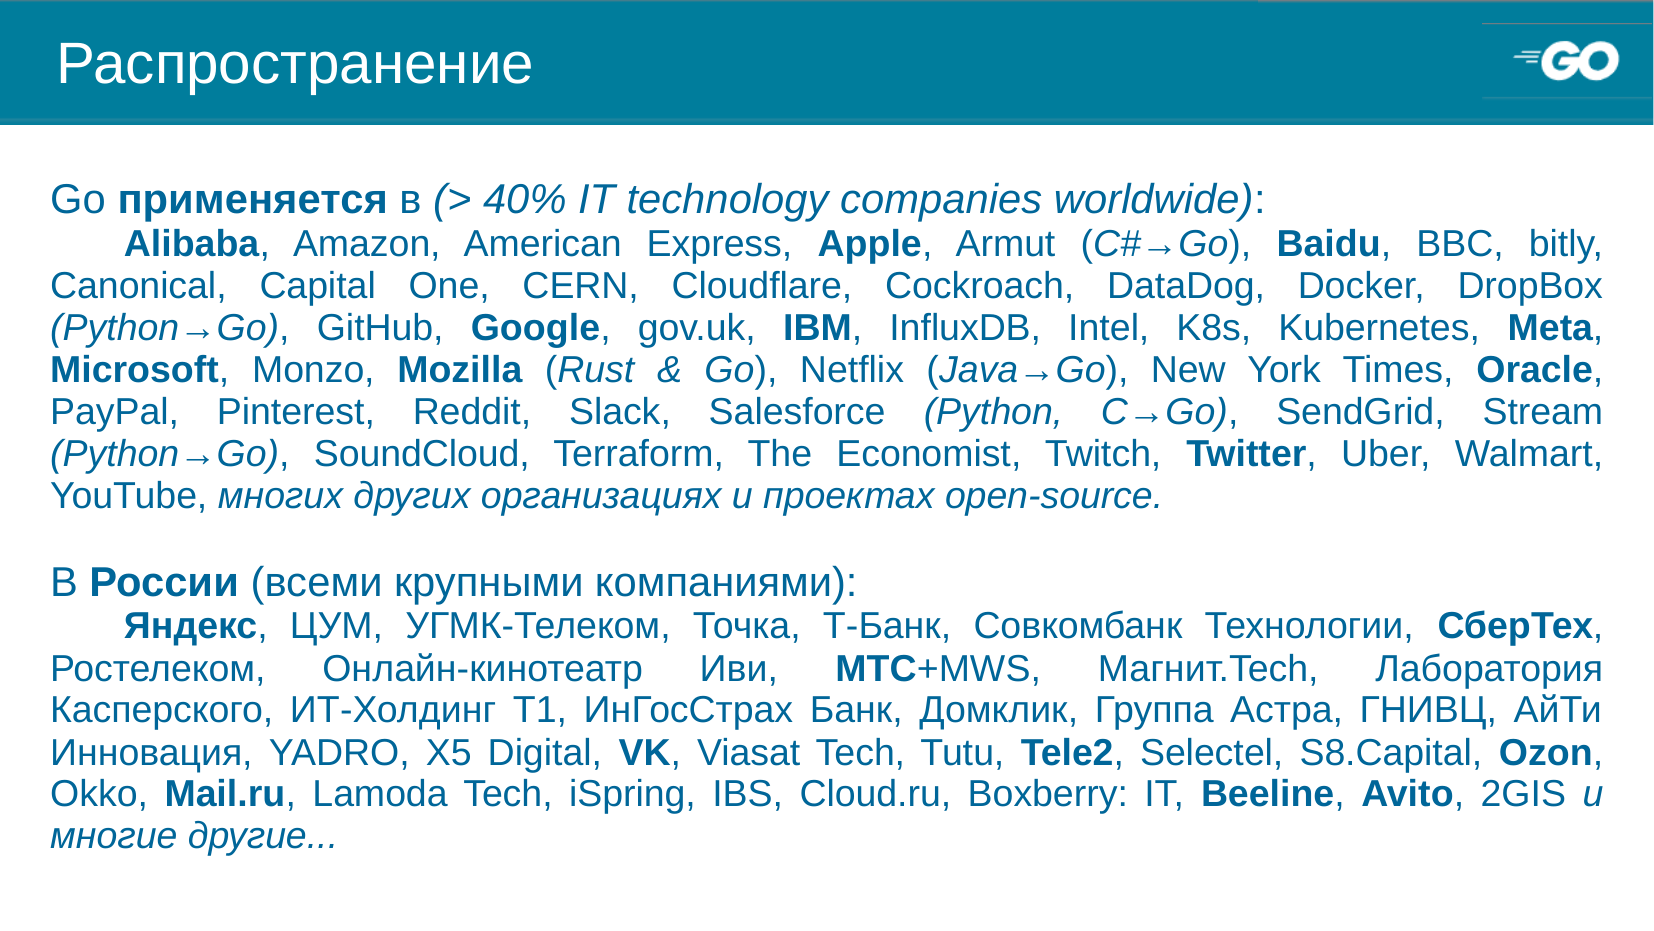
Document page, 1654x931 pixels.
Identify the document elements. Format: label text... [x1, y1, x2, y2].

picture [1542, 41, 1619, 81]
text_box Go применяется в (> 40% IT technology companies worldwide): Alibaba, Amazon, American Express, Apple, Armut (C#→Go), Baidu, BBC, bitly, Canonical, Capital One, CERN, Cloudflare, Cockroach, DataDog, Docker, DropBox (Python→Go), GitHub, Google, gov.uk, IBM, InfluxDB, Intel, K8s, Kubernetes, Meta, Microsoft, Monzo, Mozilla (Rust & Go), Netflix (Java→Go), New York Times, Oracle, PayPal, Pinterest, Reddit, Slack, Salesforce (Python, C→Go), SendGrid, Stream (Python→Go), SoundCloud, Terraform, The Economist, Twitch, Twitter, Uber, Walmart, YouTube, многих других организациях и проектах open-source. В России (всеми крупными компаниями): Яндекс, ЦУМ, УГМК-Телеком, Точка, Т-Банк, Совкомбанк Технологии, СберТех, Ростелеком, Онлайн-кинотеатр Иви, МТС+MWS, Магнит.Tech, Лаборатория Касперского, ИТ-Холдинг Т1, ИнГосСтрах Банк, Домклик, Группа Астра, ГНИВЦ, АйТи Инновация, YADRO, X5 Digital, VK, Viasat Tech, Tutu, Tele2, Selectel, S8.Capital, Ozon, Okko, Mail.ru, Lamoda Tech, iSpring, IBS, Cloud.ru, Boxberry: IT, Beeline, Avito, 2GIS и многие другие... [35, 122, 1619, 881]
text_box Распространение [41, 23, 1495, 104]
